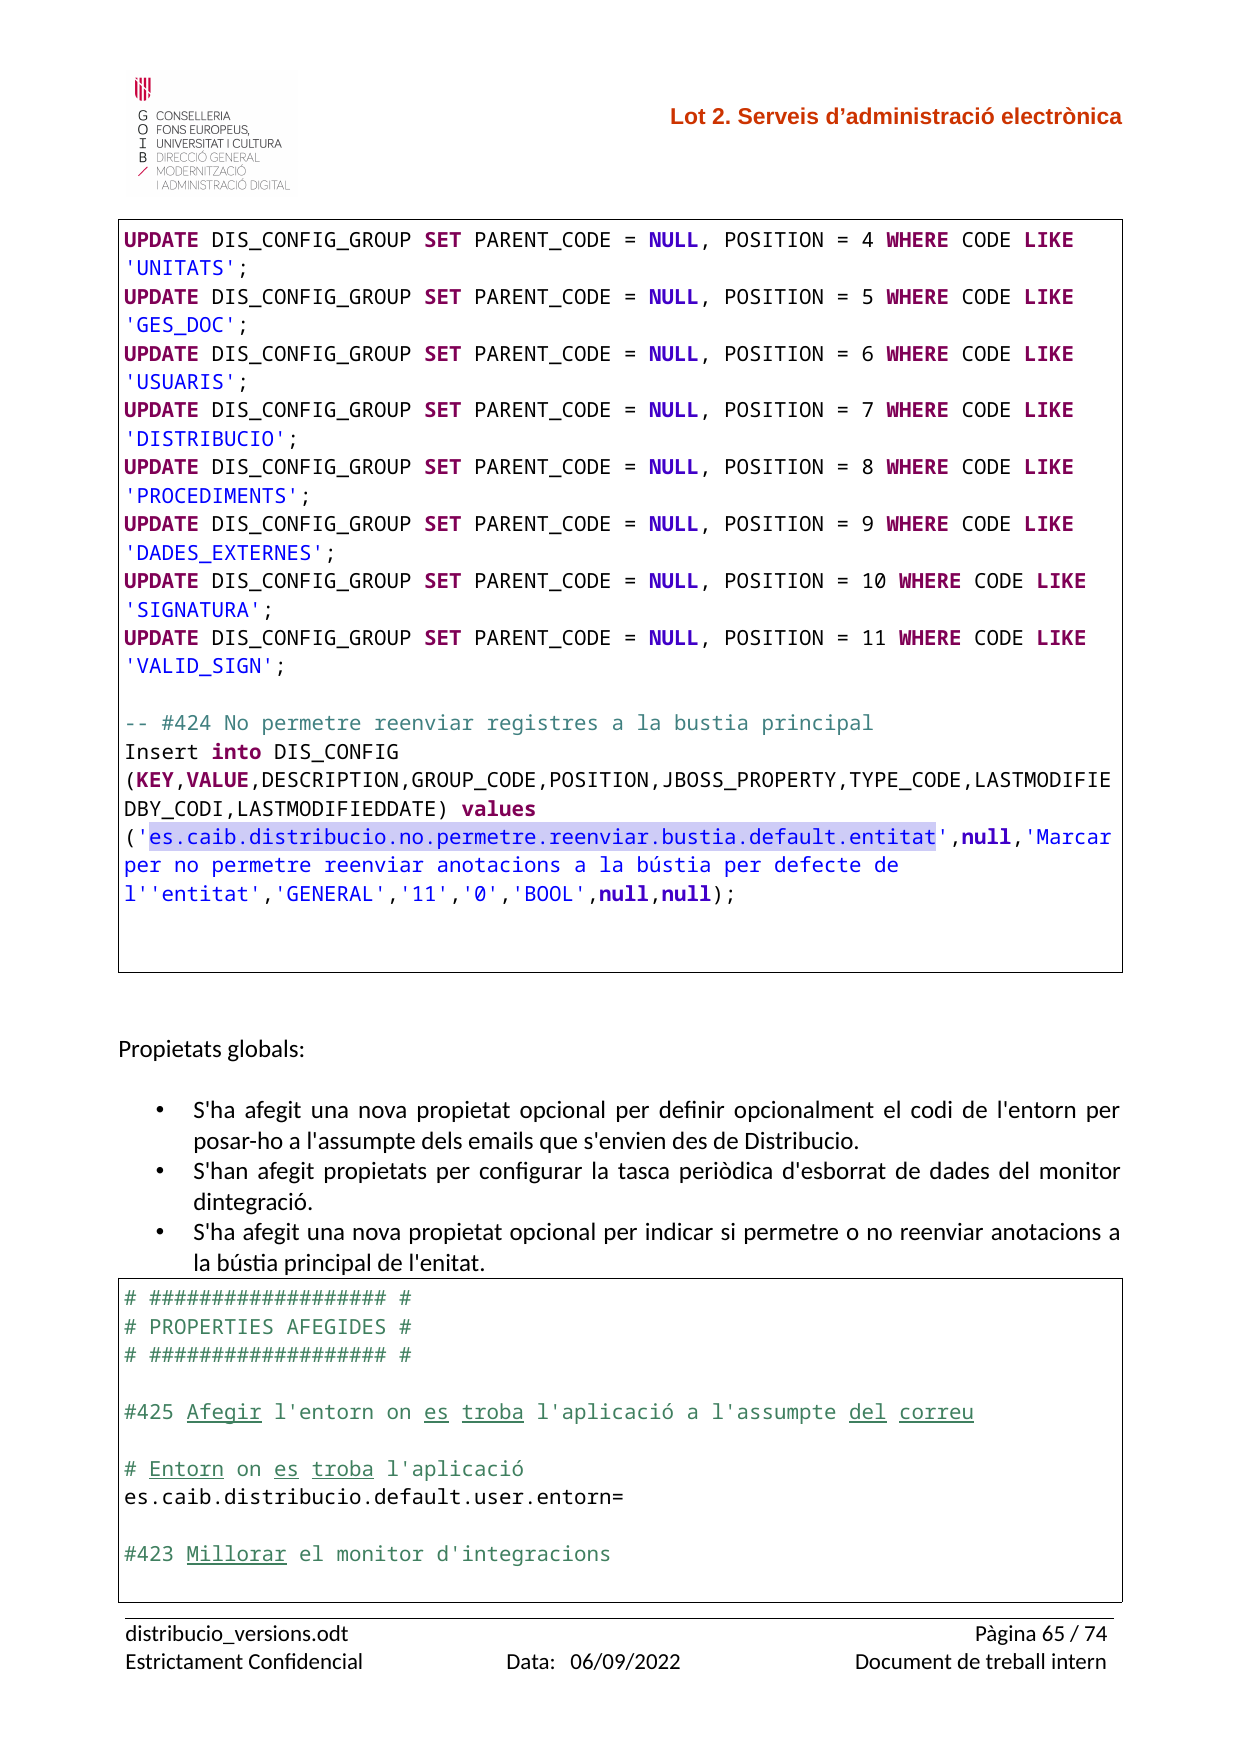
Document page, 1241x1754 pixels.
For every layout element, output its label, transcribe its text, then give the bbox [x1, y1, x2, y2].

picture [126, 70, 299, 197]
list S'ha afegit una nova propietat opcional per definir opcionalment el codi de l'entorn per posar-ho a l'assumpte dels emails que s'envien des de Distribucio. [156, 1094, 1122, 1155]
table_header UPDATE DIS_CONFIG_GROUP SET PARENT_CODE = NULL, POSITION = 4 WHERE CODE LIKE 'UNITATS'; UPDATE DIS_CONFIG_GROUP SET PARENT_CODE = NULL, POSITION = 5 WHERE CODE LIKE 'GES_DOC'; UPDATE DIS_CONFIG_GROUP SET PARENT_CODE = NULL, POSITION = 6 WHERE CODE LIKE 'USUARIS'; UPDATE DIS_CONFIG_GROUP SET PARENT_CODE = NULL, POSITION = 7 WHERE CODE LIKE 'DISTRIBUCIO'; UPDATE DIS_CONFIG_GROUP SET PARENT_CODE = NULL, POSITION = 8 WHERE CODE LIKE 'PROCEDIMENTS'; UPDATE DIS_CONFIG_GROUP SET PARENT_CODE = NULL, POSITION = 9 WHERE CODE LIKE 'DADES_EXTERNES'; UPDATE DIS_CONFIG_GROUP SET PARENT_CODE = NULL, POSITION = 10 WHERE CODE LIKE 'SIGNATURA'; UPDATE DIS_CONFIG_GROUP SET PARENT_CODE = NULL, POSITION = 11 WHERE CODE LIKE 'VALID_SIGN'; -- #424 No permetre reenviar registres a la bustia principal Insert into DIS_CONFIG (KEY,VALUE,DESCRIPTION,GROUP_CODE,POSITION,JBOSS_PROPERTY,TYPE_CODE,LASTMODIFIEDBY_CODI,LASTMODIFIEDDATE) values ('es.caib.distribucio.no.permetre.reenviar.bustia.default.entitat',null,'Marcar per no permetre reenviar anotacions a la bústia per defecte de l''entitat','GENERAL','11','0','BOOL',null,null); [119, 220, 1122, 972]
table_header # ################### # # PROPERTIES AFEGIDES # # ################### # #425 Afegir l'entorn on es troba l'aplicació a l'assumpte del correu # Entorn on es troba l'aplicació es.caib.distribucio.default.user.entorn= #423 Millorar el monitor d'integracions [119, 1279, 1122, 1602]
list S'ha afegit una nova propietat opcional per indicar si permetre o no reenviar anotacions a la bústia principal de l'enitat. [156, 1216, 1122, 1277]
text Propietats globals: [118, 1033, 1122, 1064]
list S'han afegit propietats per configurar la tasca periòdica d'esborrat de dades del monitor dintegració. [156, 1155, 1122, 1216]
